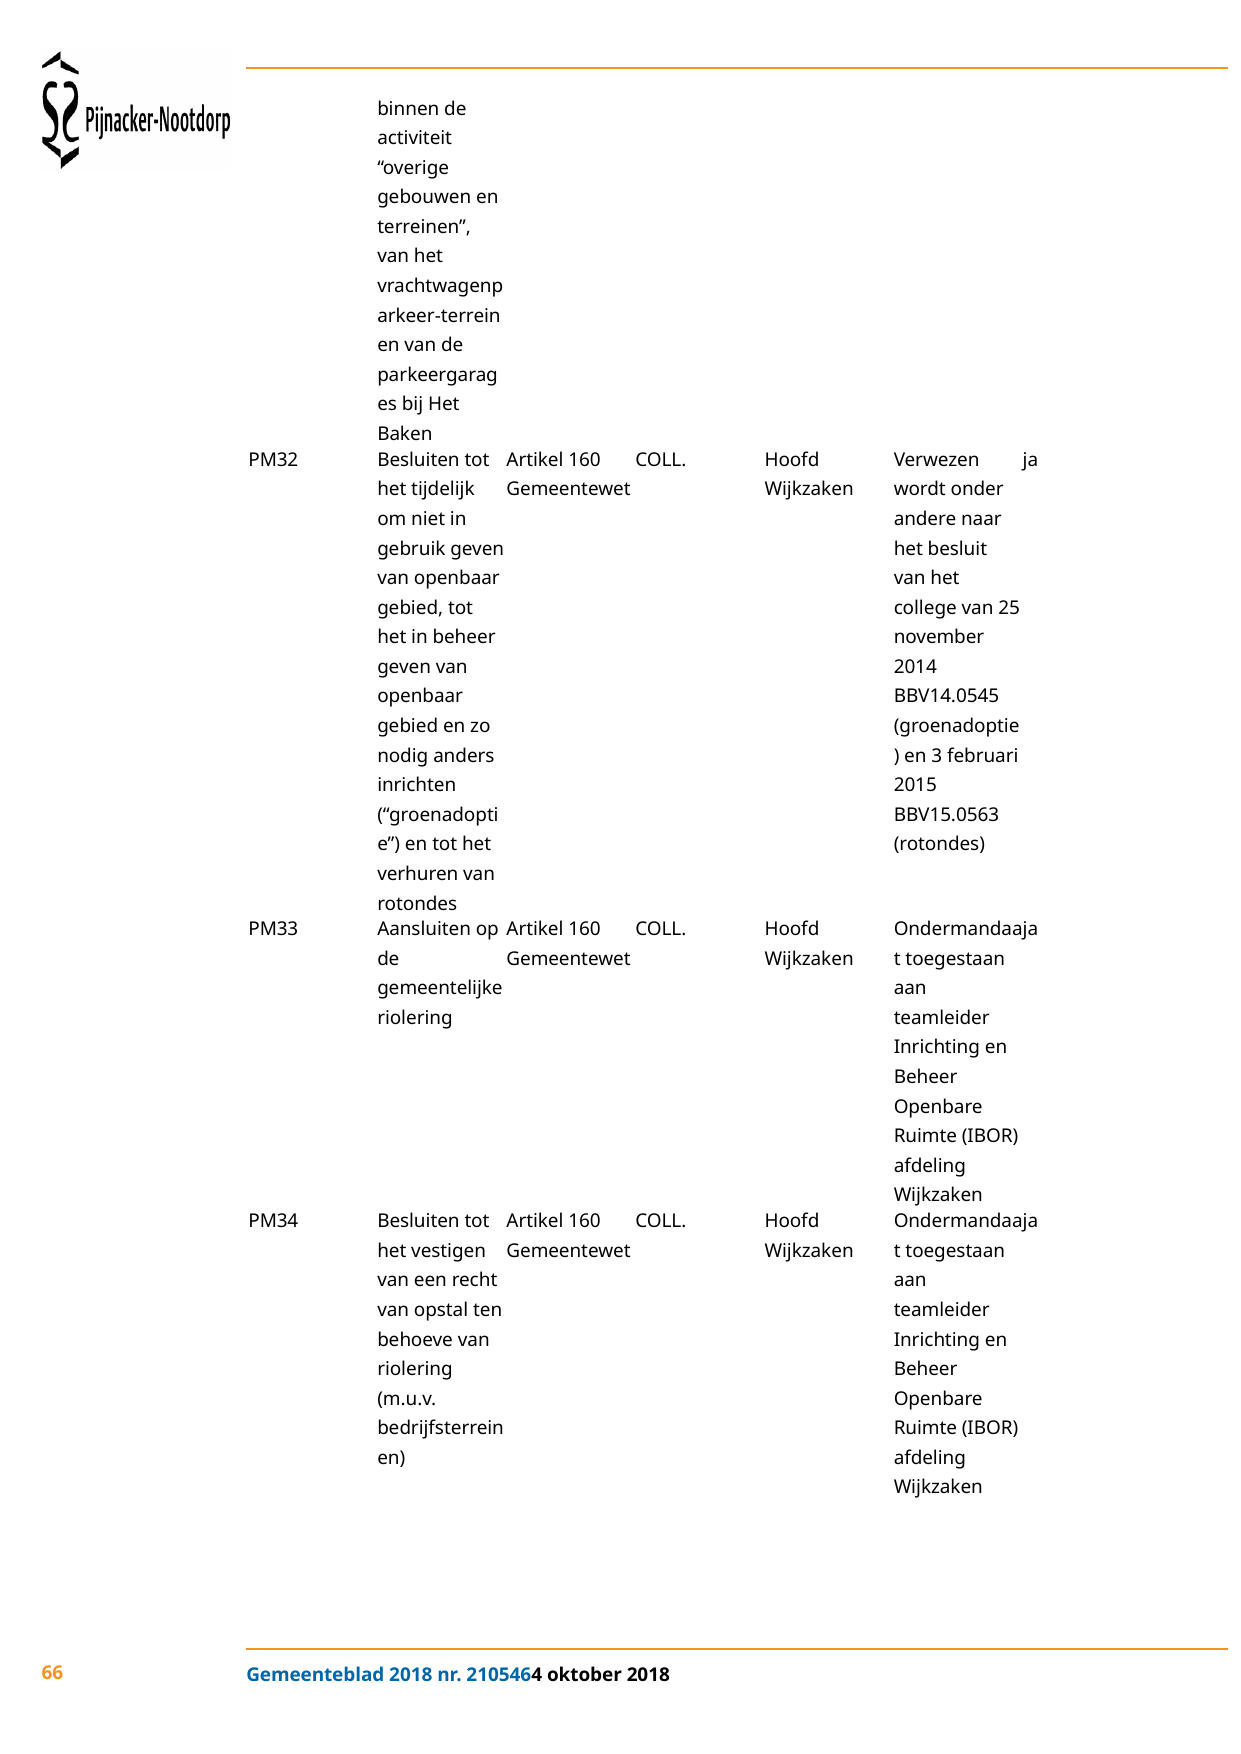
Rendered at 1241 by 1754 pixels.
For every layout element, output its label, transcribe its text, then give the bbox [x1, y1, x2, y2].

table_cell Ondermandaat toegestaan aan teamleider Inrichting en Beheer Openbare Ruimte (IBOR) afdeling Wijkzaken [894, 915, 1022, 1207]
table_cell ja [1023, 446, 1152, 915]
table_cell Artikel 160 Gemeentewet [506, 446, 635, 915]
table_cell COLL. [635, 915, 764, 1207]
table_cell binnen de activiteit “overige gebouwen en terreinen”, van het vrachtwagenparkeer-terrein en van de parkeergarages bij Het Baken [377, 95, 506, 446]
table_cell COLL. [635, 1208, 764, 1499]
table_cell Ondermandaat toegestaan aan teamleider Inrichting en Beheer Openbare Ruimte (IBOR) afdeling Wijkzaken [894, 1208, 1022, 1499]
table_cell PM34 [248, 1208, 377, 1499]
table_cell ja [1023, 915, 1152, 1207]
table_cell Hoofd Wijkzaken [764, 446, 893, 915]
table_cell COLL. [635, 446, 764, 915]
table_cell [1023, 95, 1152, 446]
table_cell PM33 [248, 915, 377, 1207]
picture [41, 47, 231, 172]
table_cell Besluiten tot het tijdelijk om niet in gebruik geven van openbaar gebied, tot het in beheer geven van openbaar gebied en zo nodig anders inrichten (“groenadoptie”) en tot het verhuren van rotondes [377, 446, 506, 915]
table_cell Artikel 160 Gemeentewet [506, 915, 635, 1207]
table_cell PM32 [248, 446, 377, 915]
table_cell Artikel 160 Gemeentewet [506, 1208, 635, 1499]
table_cell ja [1023, 1208, 1152, 1499]
table_cell Hoofd Wijkzaken [764, 915, 893, 1207]
table_cell [506, 95, 635, 446]
table_cell [635, 95, 764, 446]
table_cell [248, 95, 377, 446]
table_cell Hoofd Wijkzaken [764, 1208, 893, 1499]
table_cell [894, 95, 1022, 446]
table_cell Besluiten tot het vestigen van een recht van opstal ten behoeve van riolering (m.u.v. bedrijfsterreinen) [377, 1208, 506, 1499]
table_cell Verwezen wordt onder andere naar het besluit van het college van 25 november 2014 BBV14.0545 (groenadoptie) en 3 februari 2015 BBV15.0563 (rotondes) [894, 446, 1022, 915]
table_cell Aansluiten op de gemeentelijke riolering [377, 915, 506, 1207]
table_cell [764, 95, 893, 446]
